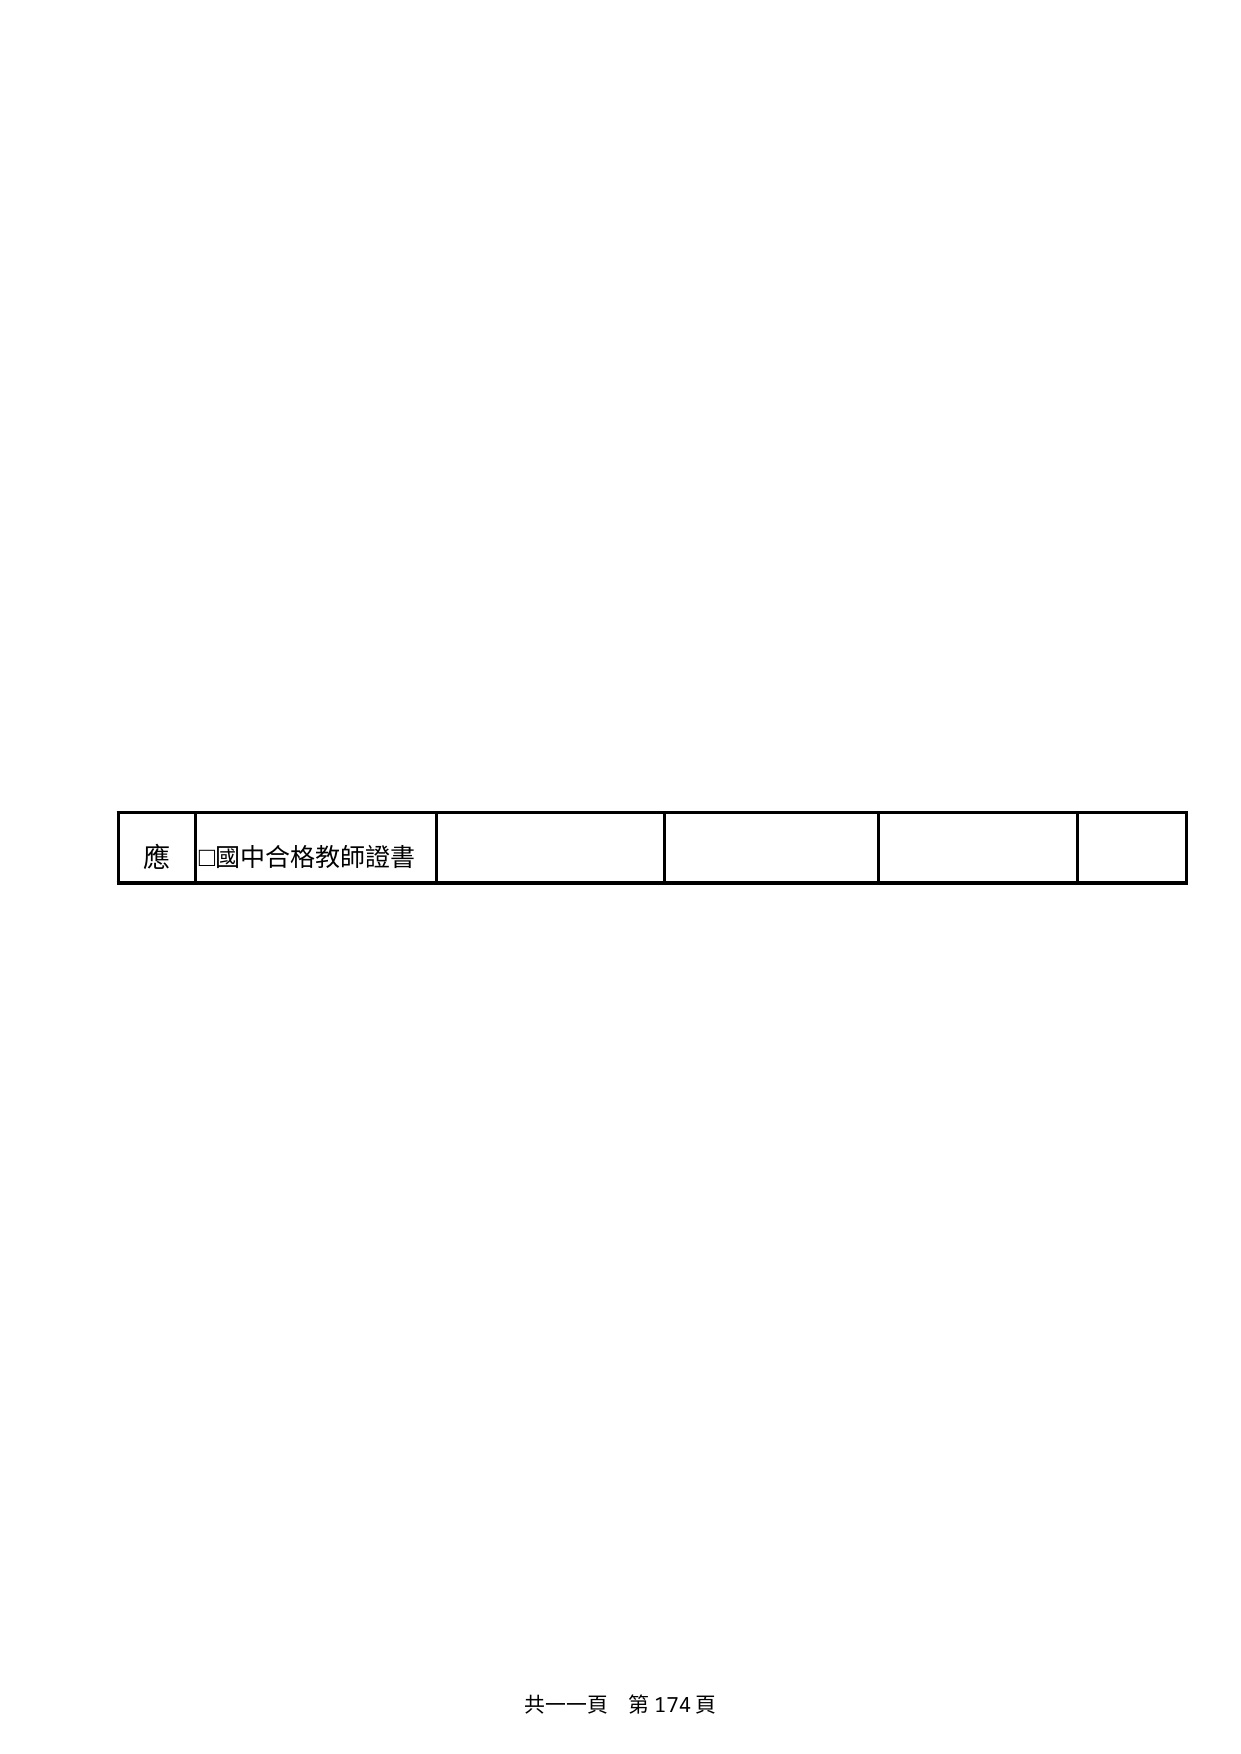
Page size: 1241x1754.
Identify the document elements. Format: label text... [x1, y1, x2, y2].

table_cell [438, 814, 625, 881]
table_cell 應 繳 驗 證 件 [120, 814, 194, 881]
table_cell [625, 814, 663, 881]
table_cell [1079, 814, 1185, 881]
table_cell [880, 814, 1076, 881]
table_cell □國中合格教師證書 [197, 814, 435, 881]
table_cell [666, 814, 877, 881]
